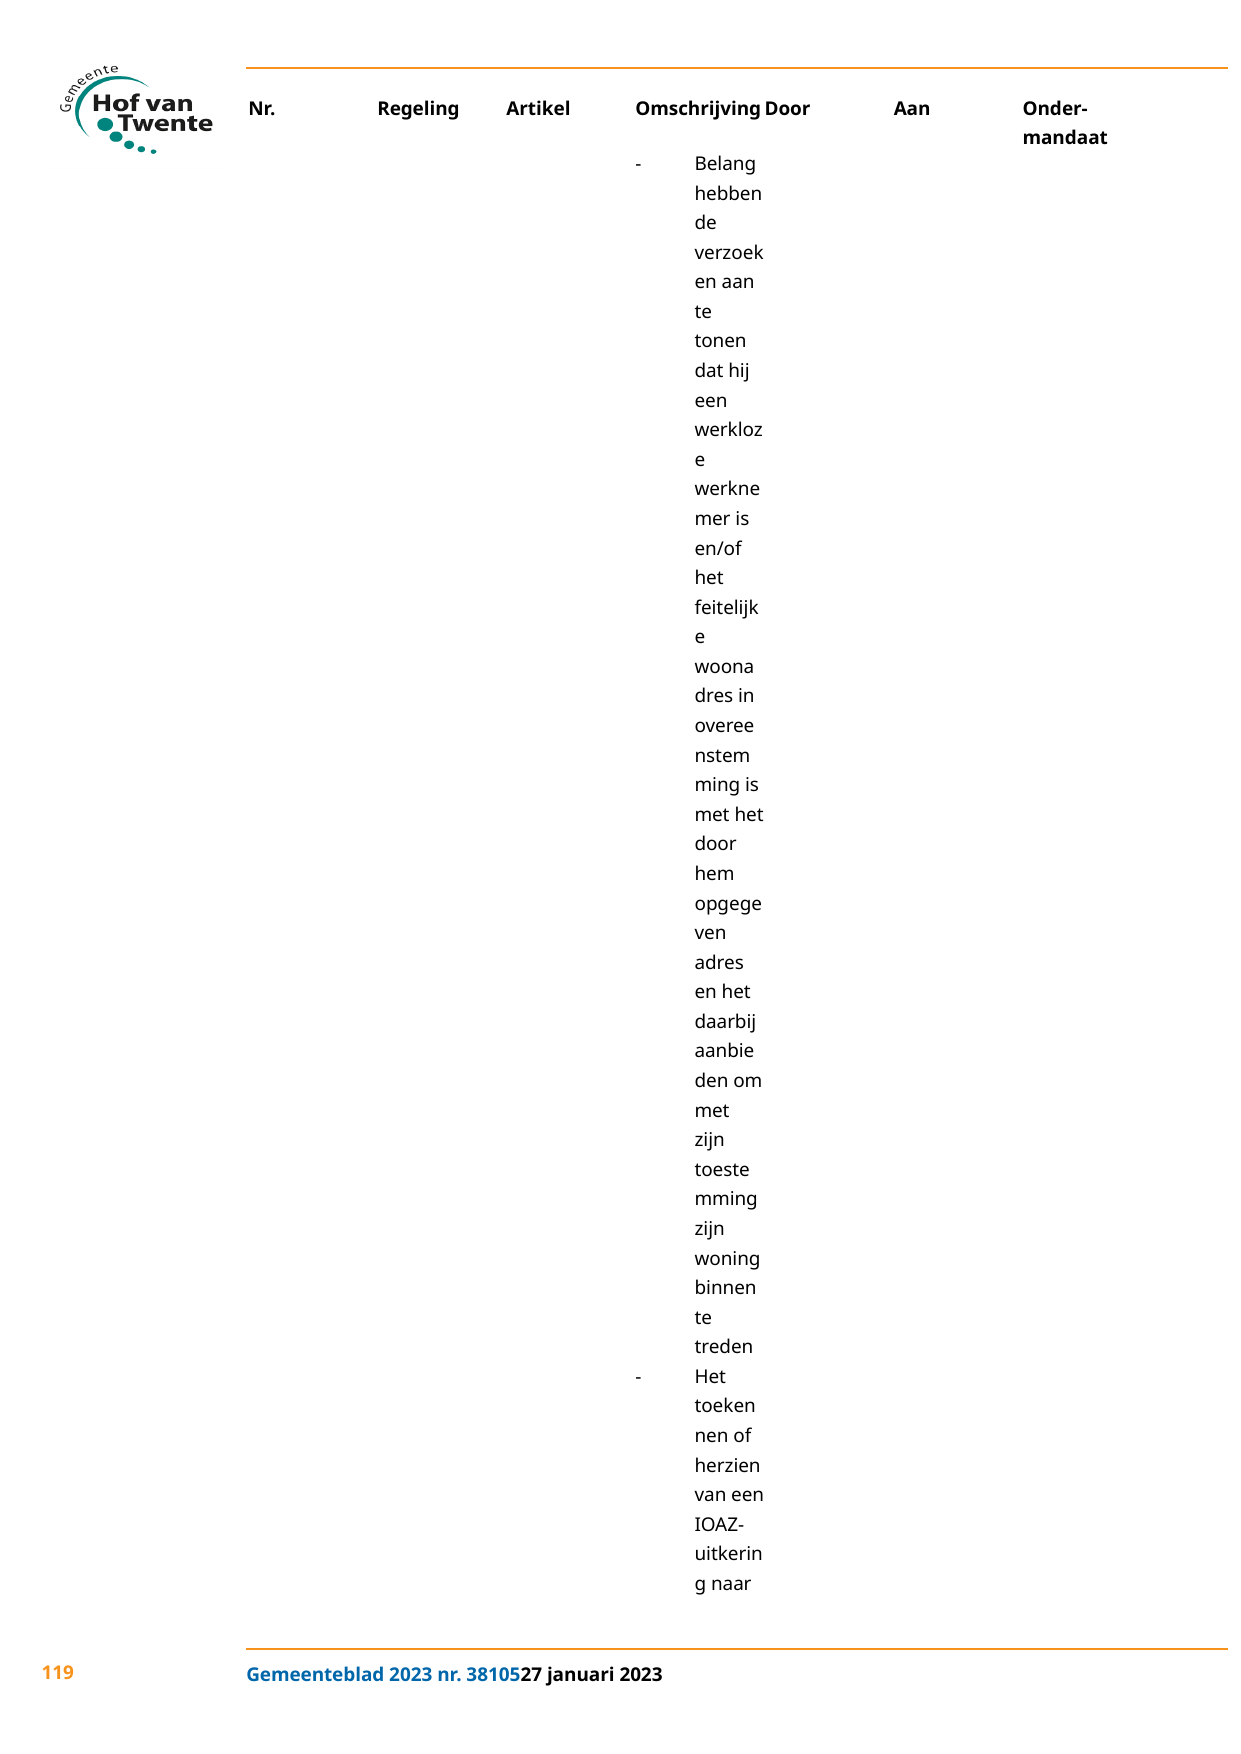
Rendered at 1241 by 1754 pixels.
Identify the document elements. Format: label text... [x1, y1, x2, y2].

table_header Onder-mandaat [1023, 95, 1152, 150]
table_cell [764, 150, 893, 1596]
table_header Door [764, 95, 893, 150]
picture [41, 47, 231, 172]
table_cell [377, 150, 506, 1596]
table_header Artikel [506, 95, 635, 150]
table_cell [248, 150, 377, 1596]
table_header Aan [894, 95, 1022, 150]
table_cell [1023, 150, 1152, 1596]
table_header Omschrijving [635, 95, 764, 150]
table_cell [506, 150, 635, 1596]
table_header Nr. [248, 95, 377, 150]
table_cell [894, 150, 1022, 1596]
table_header Regeling [377, 95, 506, 150]
table_cell Belanghebbende verzoeken aan te tonen dat hij een werkloze werknemer is en/of het feitelijke woonadres in overeenstemming is met het door hem opgegeven adres en het daarbij aanbieden om met zijn toestemming zijn woning binnen te treden Het toekennen of herzien van een IOAZ-uitkering naar [635, 150, 764, 1596]
